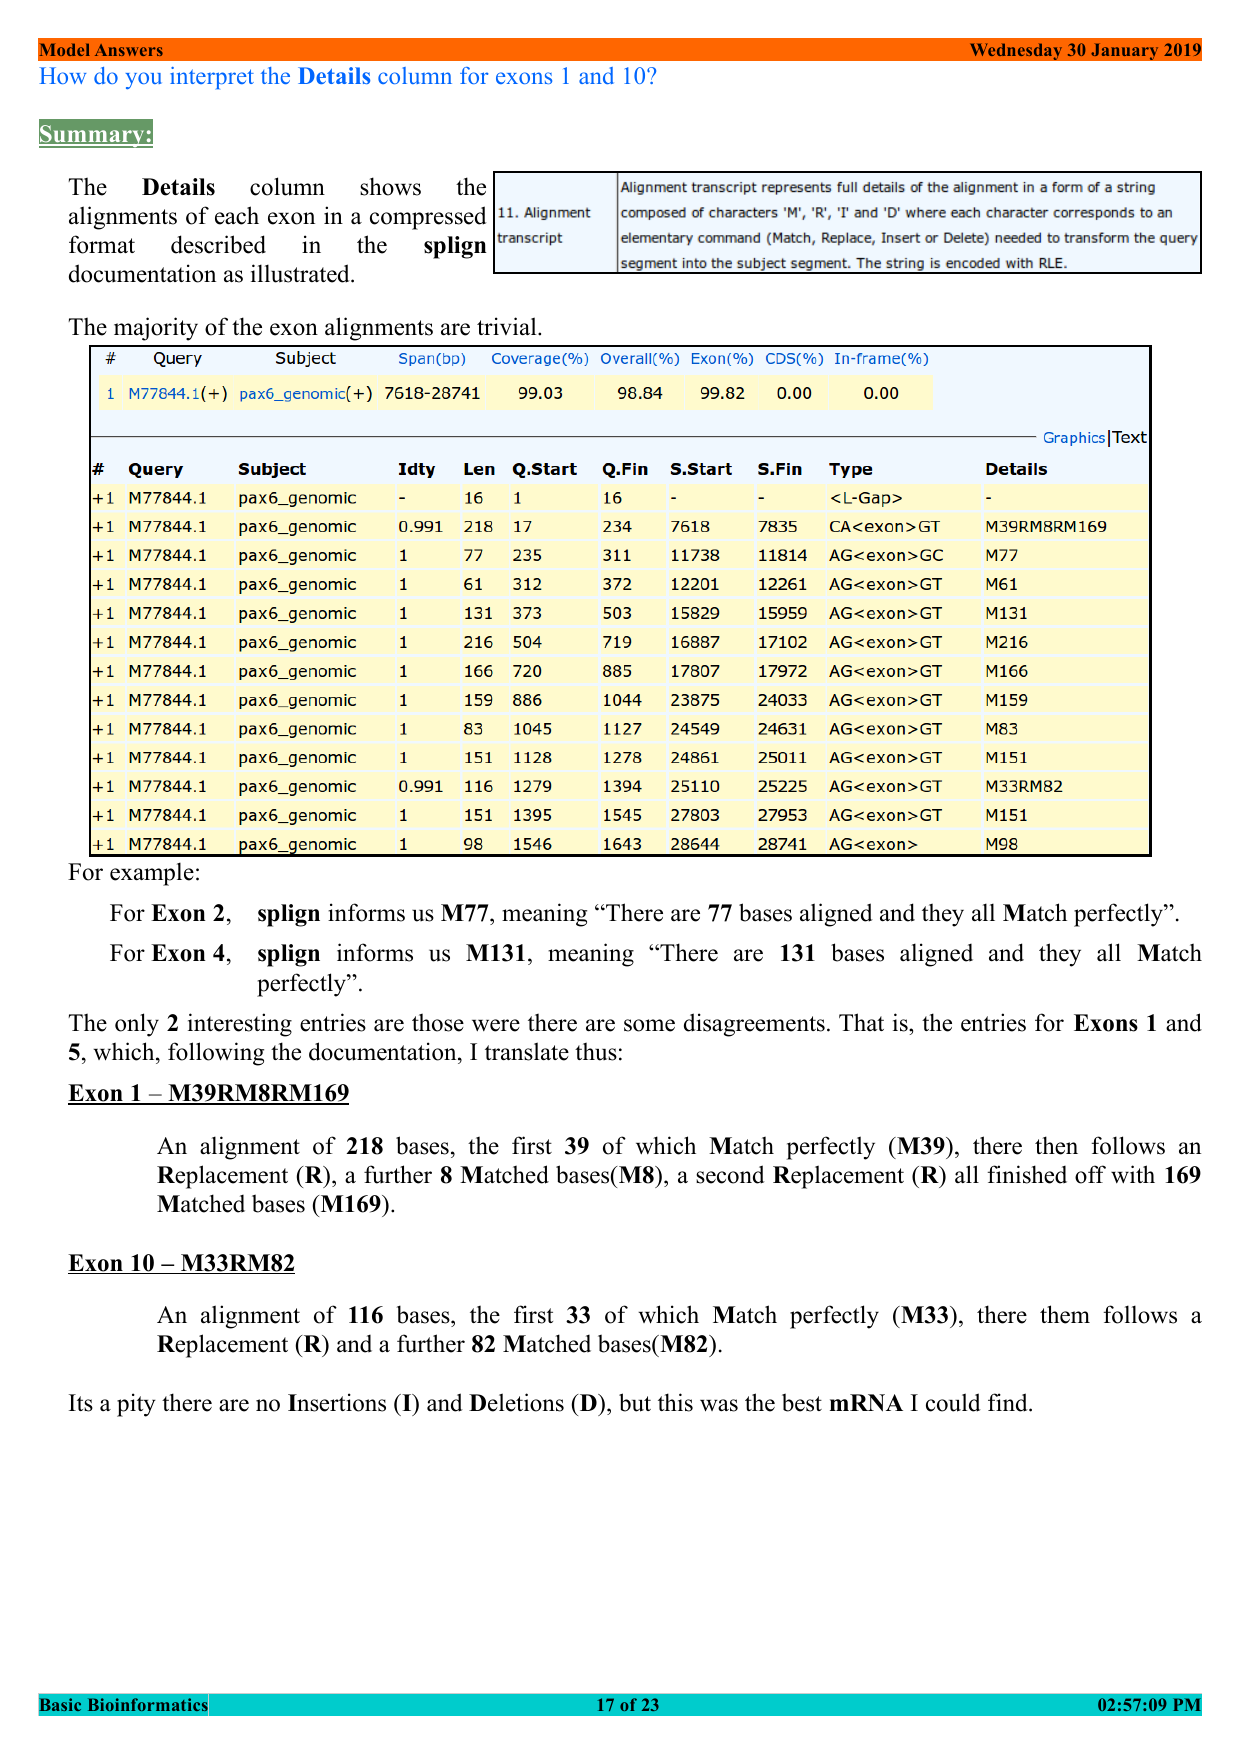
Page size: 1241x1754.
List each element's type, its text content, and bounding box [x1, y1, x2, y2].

text Its a pity there are no Insertions (I) and Deletions (D), but this was the best mRNA I could find. [68, 1388, 1202, 1417]
text How do you interpret the Details column for exons 1 and 10? [38, 61, 1202, 89]
text For Exon 2, splign informs us M77, meaning “There are 77 bases aligned and they all Match perfectly”. [109, 897, 1202, 927]
picture [495, 173, 1200, 272]
text The only 2 interesting entries are those were there are some disagreements. That is, the entries for Exons 1 and 5, which, following the documentation, I translate thus: [68, 1008, 1202, 1066]
text For Exon 4, splign informs us M131, meaning “There are 131 bases aligned and they all Match perfectly”. [109, 938, 1202, 996]
picture [91, 347, 1149, 854]
text An alignment of 218 bases, the first 39 of which Match perfectly (M39), there then follows an Replacement (R), a further 8 Matched bases(M8), a second Replacement (R) all finished off with 169 Matched bases (M169). [157, 1131, 1202, 1218]
text For example: [68, 854, 1202, 886]
text The Details column shows the alignments of each exon in a compressed format described in the splign documentation as illustrated. [68, 172, 1202, 288]
text Exon 1 – M39RM8RM169 [68, 1078, 1202, 1107]
text Summary: [38, 119, 1202, 148]
text An alignment of 116 bases, the first 33 of which Match perfectly (M33), there them follows a Replacement (R) and a further 82 Matched bases(M82). [157, 1300, 1202, 1358]
text Exon 10 – M33RM82 [68, 1247, 1202, 1277]
text The majority of the exon alignments are trivial. [68, 312, 1202, 341]
